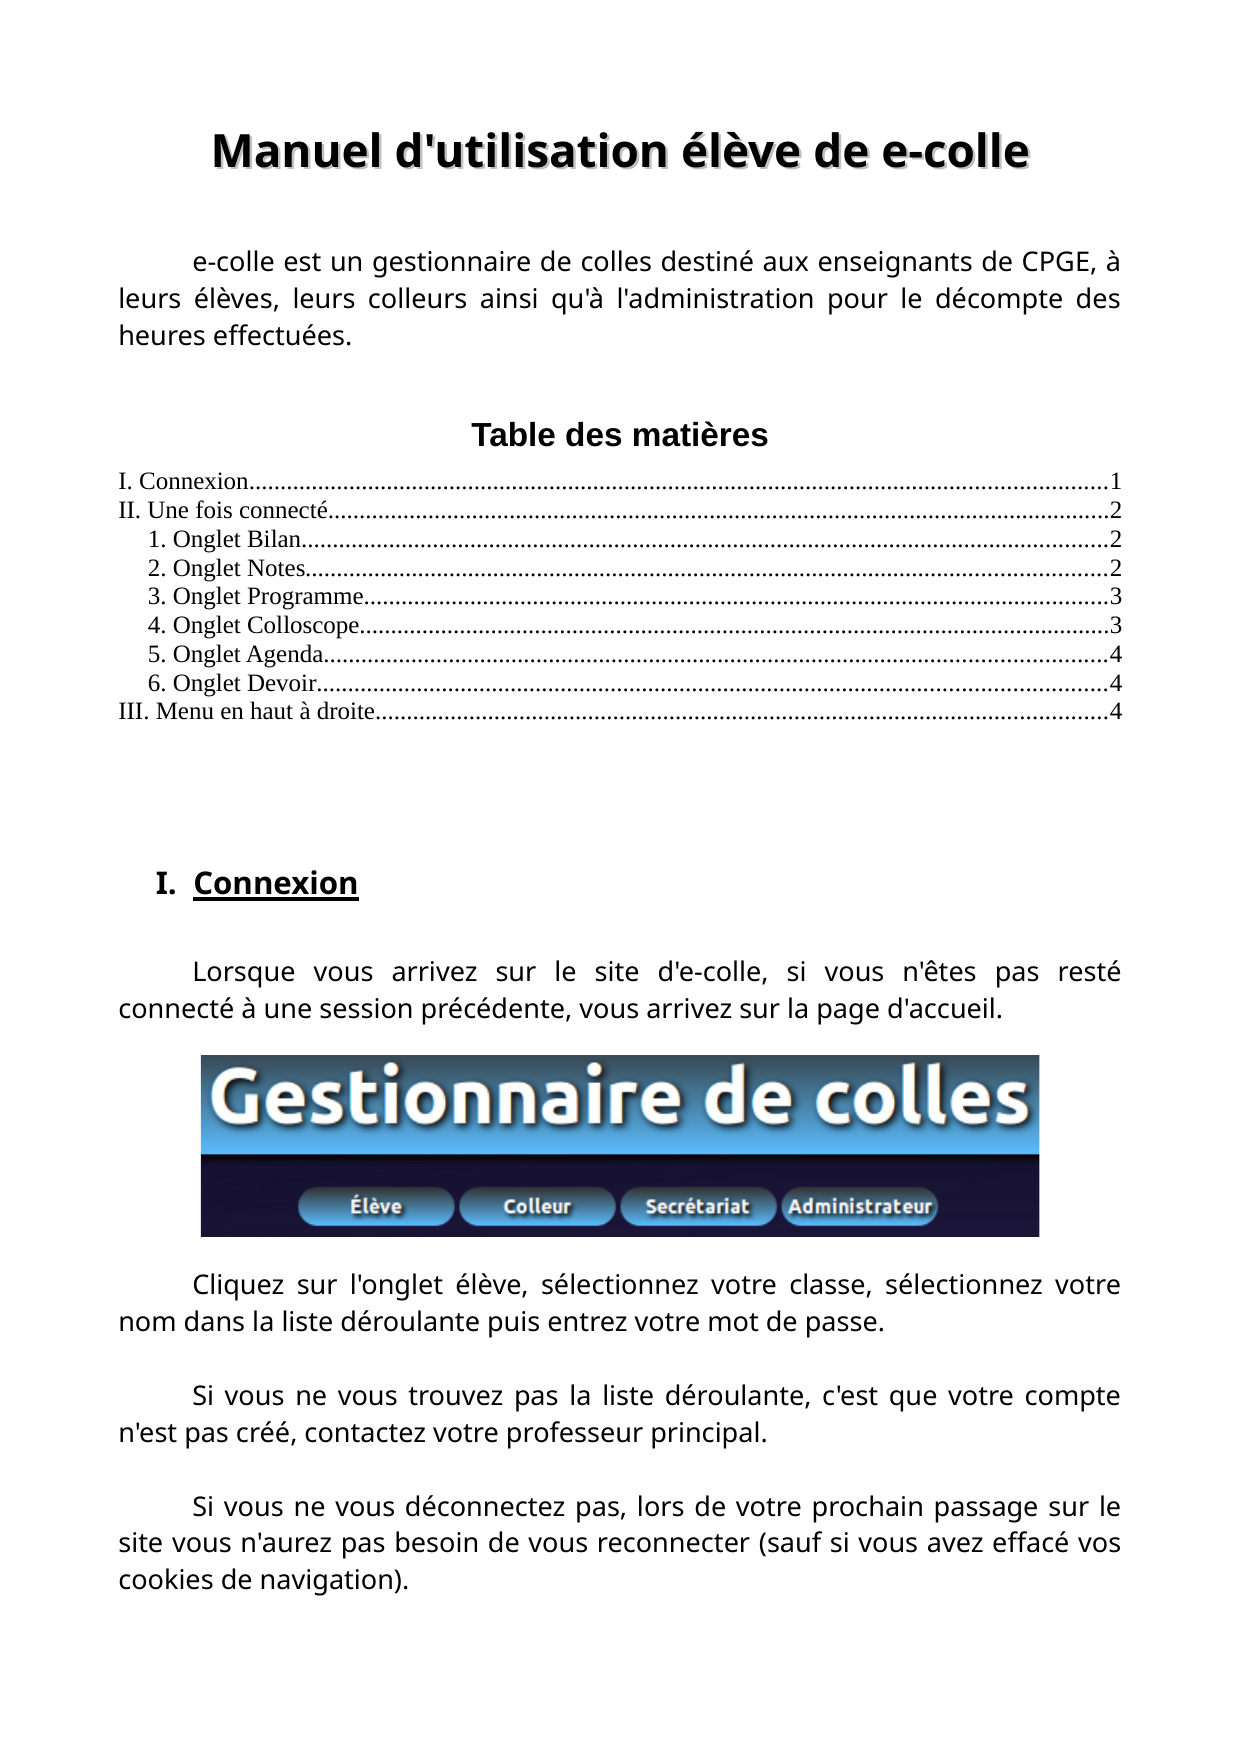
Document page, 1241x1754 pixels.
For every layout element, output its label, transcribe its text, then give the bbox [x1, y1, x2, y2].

text Cliquez sur l'onglet élève, sélectionnez votre classe, sélectionnez votre nom dans la liste déroulante puis entrez votre mot de passe. [118, 1266, 1122, 1339]
text e-colle est un gestionnaire de colles destiné aux enseignants de CPGE, à leurs élèves, leurs colleurs ainsi qu'à l'administration pour le décompte des heures effectuées. [118, 243, 1122, 353]
text 5. Onglet Agenda 4 [148, 639, 1122, 668]
text 6. Onglet Devoir 4 [148, 668, 1122, 696]
picture [200, 1055, 1040, 1237]
subtitle Connexion [156, 861, 1122, 903]
text Si vous ne vous trouvez pas la liste déroulante, c'est que votre compte n'est pas créé, contactez votre professeur principal. [118, 1376, 1122, 1450]
text III. Menu en haut à droite 4 [118, 696, 1122, 725]
subtitle Table des matières [118, 415, 1122, 454]
text Si vous ne vous déconnectez pas, lors de votre prochain passage sur le site vous n'aurez pas besoin de vous reconnecter (sauf si vous avez effacé vos cookies de navigation). [118, 1487, 1122, 1598]
text Lorsque vous arrivez sur le site d'e-colle, si vous n'êtes pas resté connecté à une session précédente, vous arrivez sur la page d'accueil. [118, 953, 1122, 1026]
text 3. Onglet Programme 3 [148, 581, 1122, 610]
text 4. Onglet Colloscope 3 [148, 610, 1122, 639]
text I. Connexion 1 [118, 466, 1122, 495]
text 2. Onglet Notes 2 [148, 553, 1122, 581]
text 1. Onglet Bilan 2 [148, 524, 1122, 553]
text Manuel d'utilisation élève de e-colle [118, 118, 1122, 181]
text II. Une fois connecté 2 [118, 495, 1122, 524]
